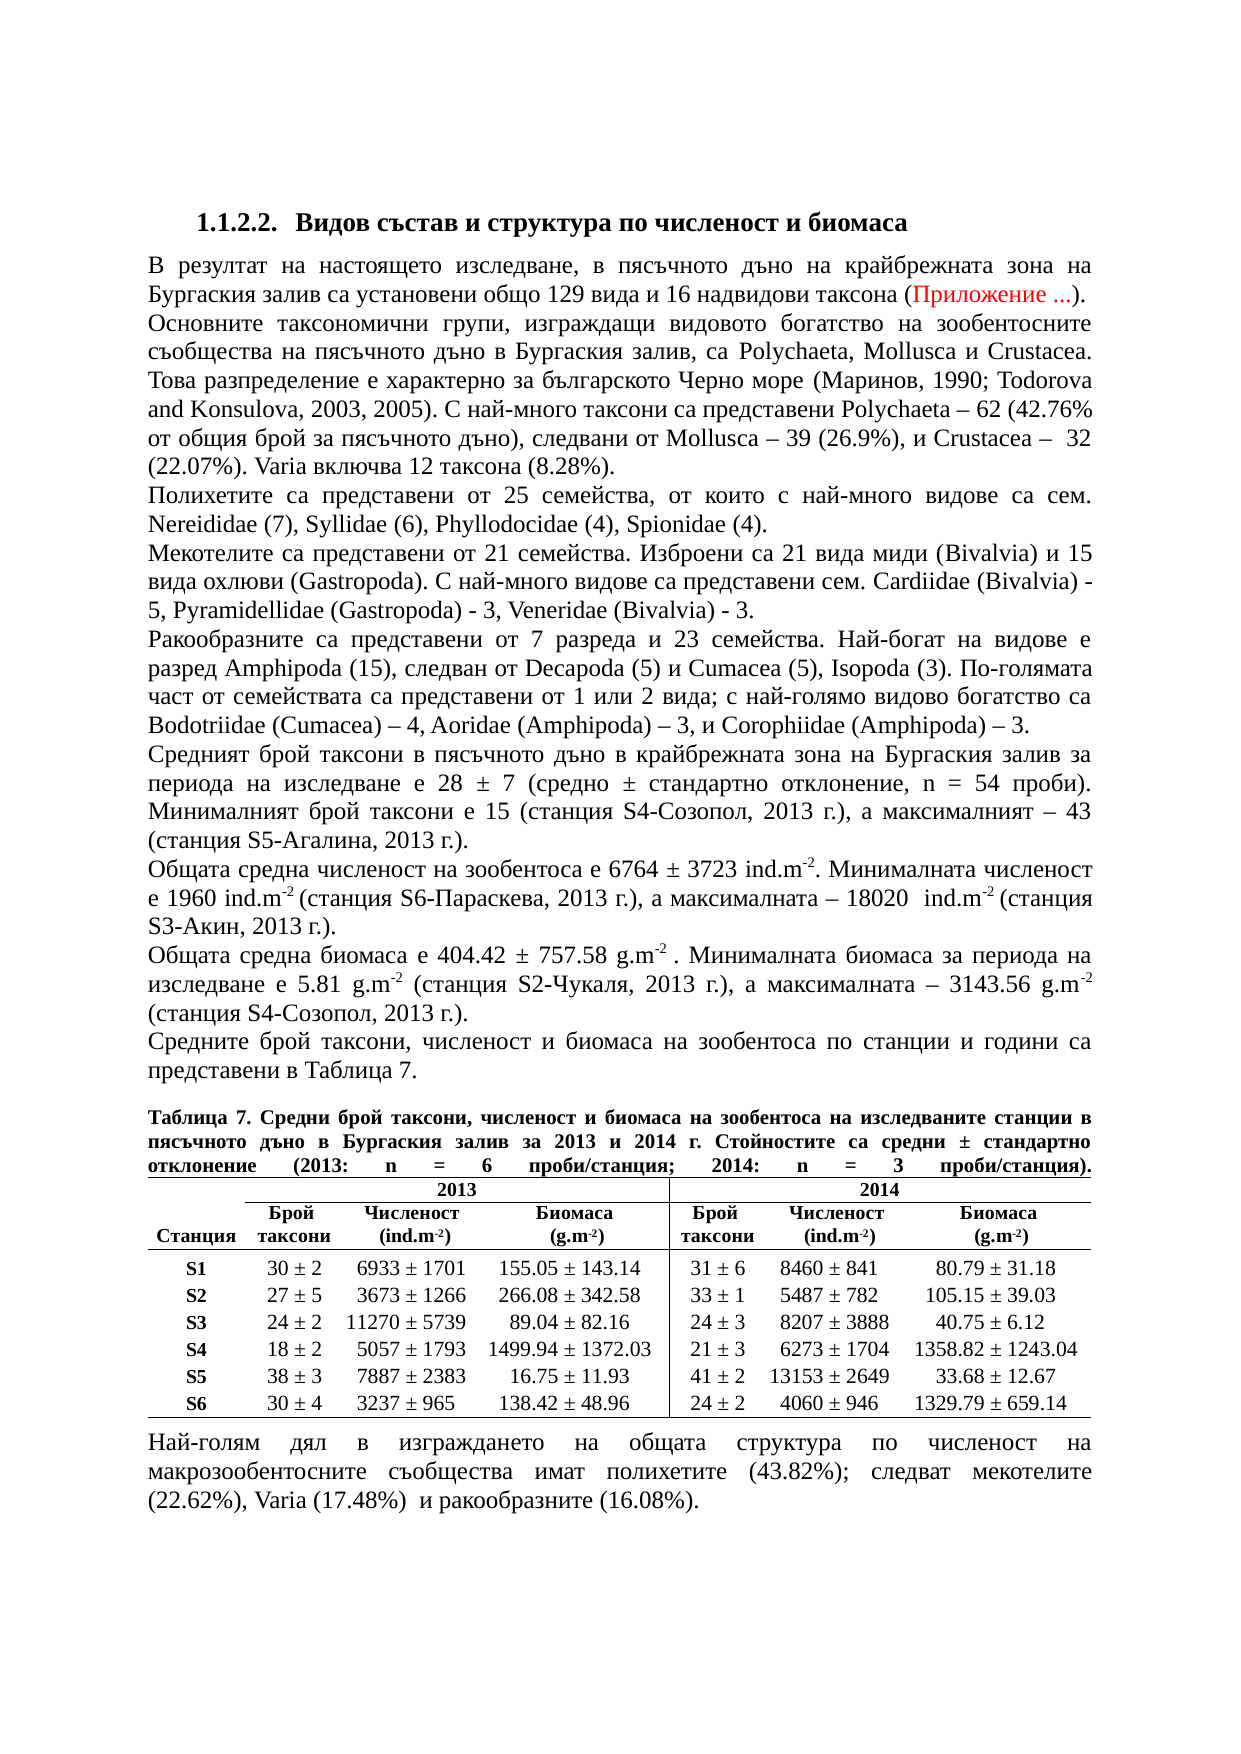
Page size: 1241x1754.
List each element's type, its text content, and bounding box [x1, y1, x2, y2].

text Ракообразните са представени от 7 разреда и 23 семейства. Най-богат на видове е разред Amphipoda (15), следван от Decapoda (5) и Cumacea (5), Isopoda (3). По-голямата част от семействата са представени от 1 или 2 вида; с най-голямо видово богатство са Bodotriidae (Cumacea) – 4, Aoridae (Amphipoda) – 3, и Corophiidae (Amphipoda) – 3. [148, 624, 1093, 739]
text [148, 1084, 1093, 1105]
text Общата средна численост на зообентоса е 6764 ± 3723 ind.m-2. Минималната численост е 1960 ind.m-2 (станция S6-Параскева, 2013 г.), а максималната – 18020 ind.m-2 (станция S3-Акин, 2013 г.). [148, 854, 1093, 940]
text Основните таксономични групи, изграждащи видовото богатство на зообентосните съобщества на пясъчното дъно в Бургаския залив, са Polychaeta, Mollusca и Crustacea. Това разпределение е характерно за българското Черно море (Маринов, 1990; Todorova and Konsulova, 2003, 2005). С най-много таксони са представени Polychaeta – 62 (42.76% от общия брой за пясъчното дъно), следвани от Mollusca – 39 (26.9%), и Crustacea – 32 (22.07%). Varia включва 12 таксона (8.28%). [148, 308, 1093, 480]
text В резултат на настоящето изследване, в пясъчното дъно на крайбрежната зона на Бургаския залив са установени общо 129 вида и 16 надвидови таксона (Приложение ...). [148, 250, 1093, 308]
text Най-голям дял в изграждането на общата структура по численост на макрозообентосните съобщества имат полихетите (43.82%); следват мекотелите (22.62%), Varia (17.48%) и ракообразните (16.08%). [148, 1418, 1093, 1514]
text Средните брой таксони, численост и биомаса на зообентоса по станции и години са представени в Таблица 7. [148, 1026, 1093, 1084]
text Таблица 7. Средни брой таксони, численост и биомаса на зообентоса на изследваните станции в пясъчното дъно в Бургаския залив за 2013 и 2014 г. Стойностите са средни ± стандартно отклонение (2013: n = 6 проби/станция; 2014: n = 3 проби/станция). [148, 1105, 1093, 1418]
text Мекотелите са представени от 21 семейства. Изброени са 21 вида миди (Bivalvia) и 15 вида охлюви (Gastropoda). С най-много видове са представени сем. Cardiidae (Bivalvia) - 5, Pyramidellidae (Gastropoda) - 3, Veneridae (Bivalvia) - 3. [148, 538, 1093, 624]
text Полихетите са представени от 25 семейства, от които с най-много видове са сем. Nereididae (7), Syllidae (6), Phyllodocidae (4), Spionidae (4). [148, 480, 1093, 538]
subtitle Видов състав и структура по численост и биомаса [266, 207, 1093, 238]
text Общата средна биомаса е 404.42 ± 757.58 g.m-2 . Минималната биомаса за периода на изследване е 5.81 g.m-2 (станция S2-Чукаля, 2013 г.), а максималната – 3143.56 g.m-2 (станция S4-Созопол, 2013 г.). [148, 940, 1093, 1026]
text Средният брой таксони в пясъчното дъно в крайбрежната зона на Бургаския залив за периода на изследване е 28 ± 7 (средно ± стандартно отклонение, n = 54 проби). Минималният брой таксони е 15 (станция S4-Созопол, 2013 г.), а максималният – 43 (станция S5-Агалина, 2013 г.). [148, 739, 1093, 854]
